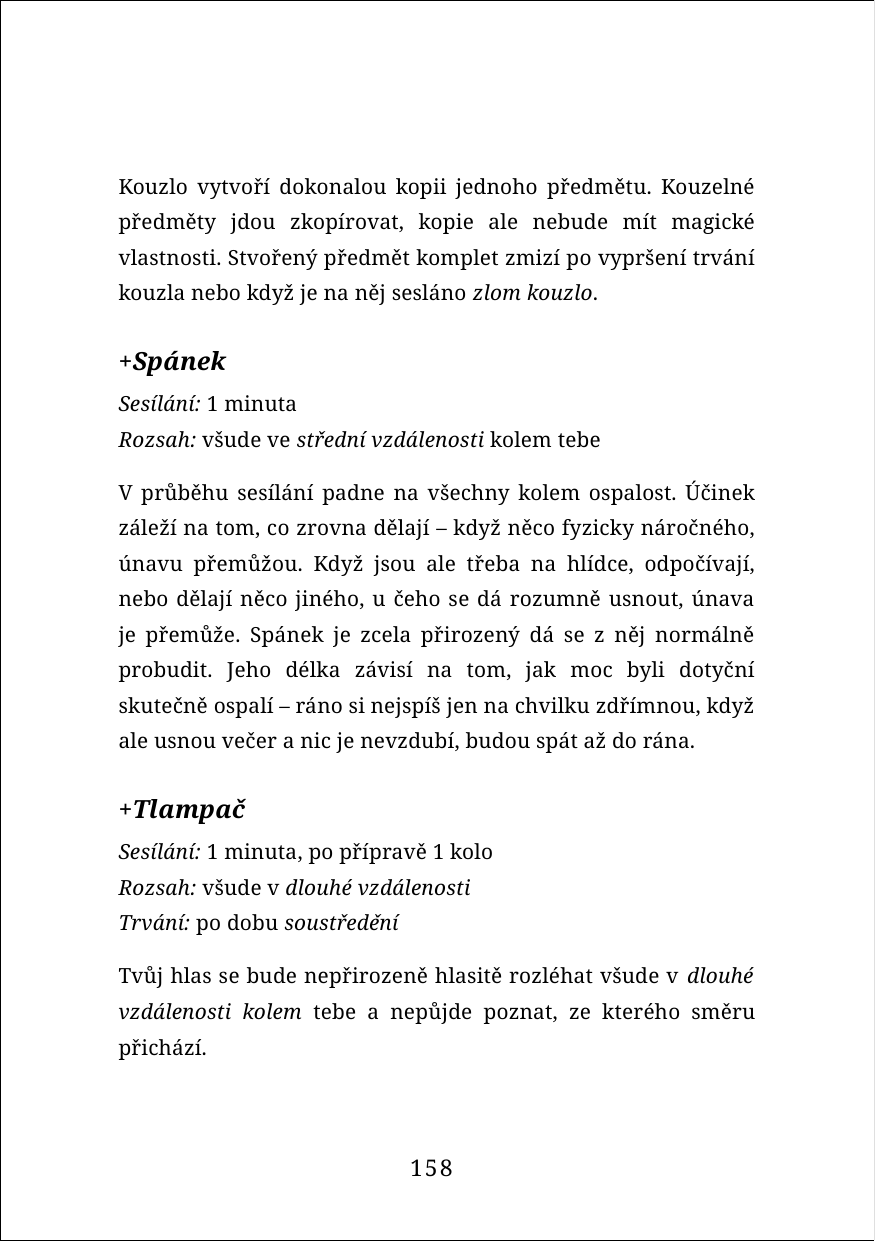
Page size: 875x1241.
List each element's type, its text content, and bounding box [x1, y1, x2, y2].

subtitle +Tlampač [118, 792, 756, 826]
text Sesílání: 1 minuta Rozsah: všude ve střední vzdálenosti kolem tebe [118, 389, 756, 453]
text V průběhu sesílání padne na všechny kolem ospalost. Účinek záleží na tom, co zrovna dělají – když něco fyzicky náročného, únavu přemůžou. Když jsou ale třeba na hlídce, odpočívají, nebo dělají něco jiného, u čeho se dá rozumně usnout, únava je přemůže. Spánek je zcela přirozený dá se z něj normálně probudit. Jeho délka závisí na tom, jak moc byli dotyční skutečně ospalí – ráno si nejspíš jen na chvilku zdřímnou, když ale usnou večer a nic je nevzdubí, budou spát až do rána. [118, 478, 756, 755]
text Tvůj hlas se bude nepřirozeně hlasitě rozléhat všude v dlouhé vzdálenosti kolem tebe a nepůjde poznat, ze kterého směru přichází. [118, 962, 756, 1061]
subtitle +Spánek [118, 343, 756, 377]
text Sesílání: 1 minuta, po přípravě 1 kolo Rozsah: všude v dlouhé vzdálenosti Trvání: po dobu soustředění [118, 837, 756, 937]
text Kouzlo vytvoří dokonalou kopii jednoho předmětu. Kouzelné předměty jdou zkopírovat, kopie ale nebude mít magické vlastnosti. Stvořený předmět komplet zmizí po vypršení trvání kouzla nebo když je na něj sesláno zlom kouzlo. [118, 172, 756, 307]
